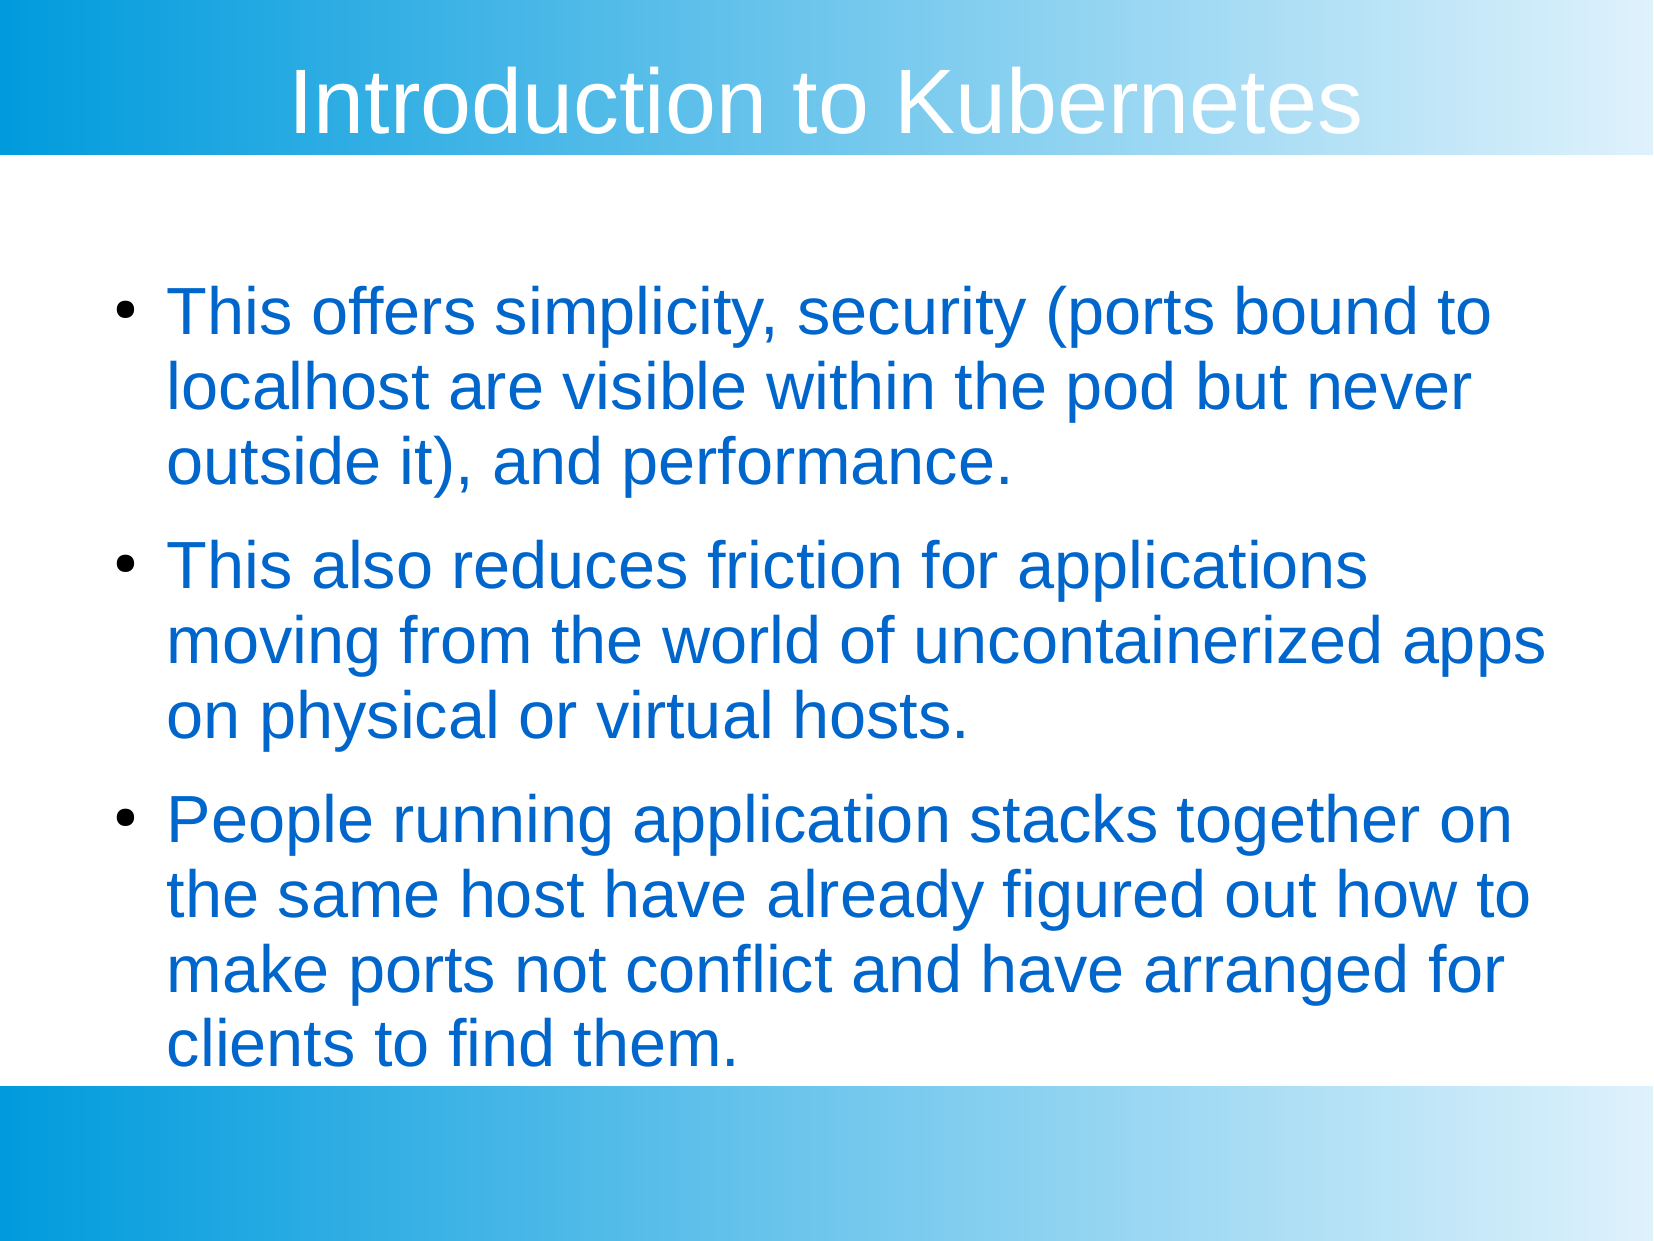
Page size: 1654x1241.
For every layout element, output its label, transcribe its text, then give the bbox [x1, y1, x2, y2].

title Introduction to Kubernetes [82, 49, 1571, 155]
list This offers simplicity, security (ports bound to localhost are visible within the pod but never outside it), and performance. This also reduces friction for applications moving from the world of uncontainerized apps on physical or virtual hosts. People running application stacks together on the same host have already figured out how to make ports not conflict and have arranged for clients to find them. [95, 170, 1585, 636]
